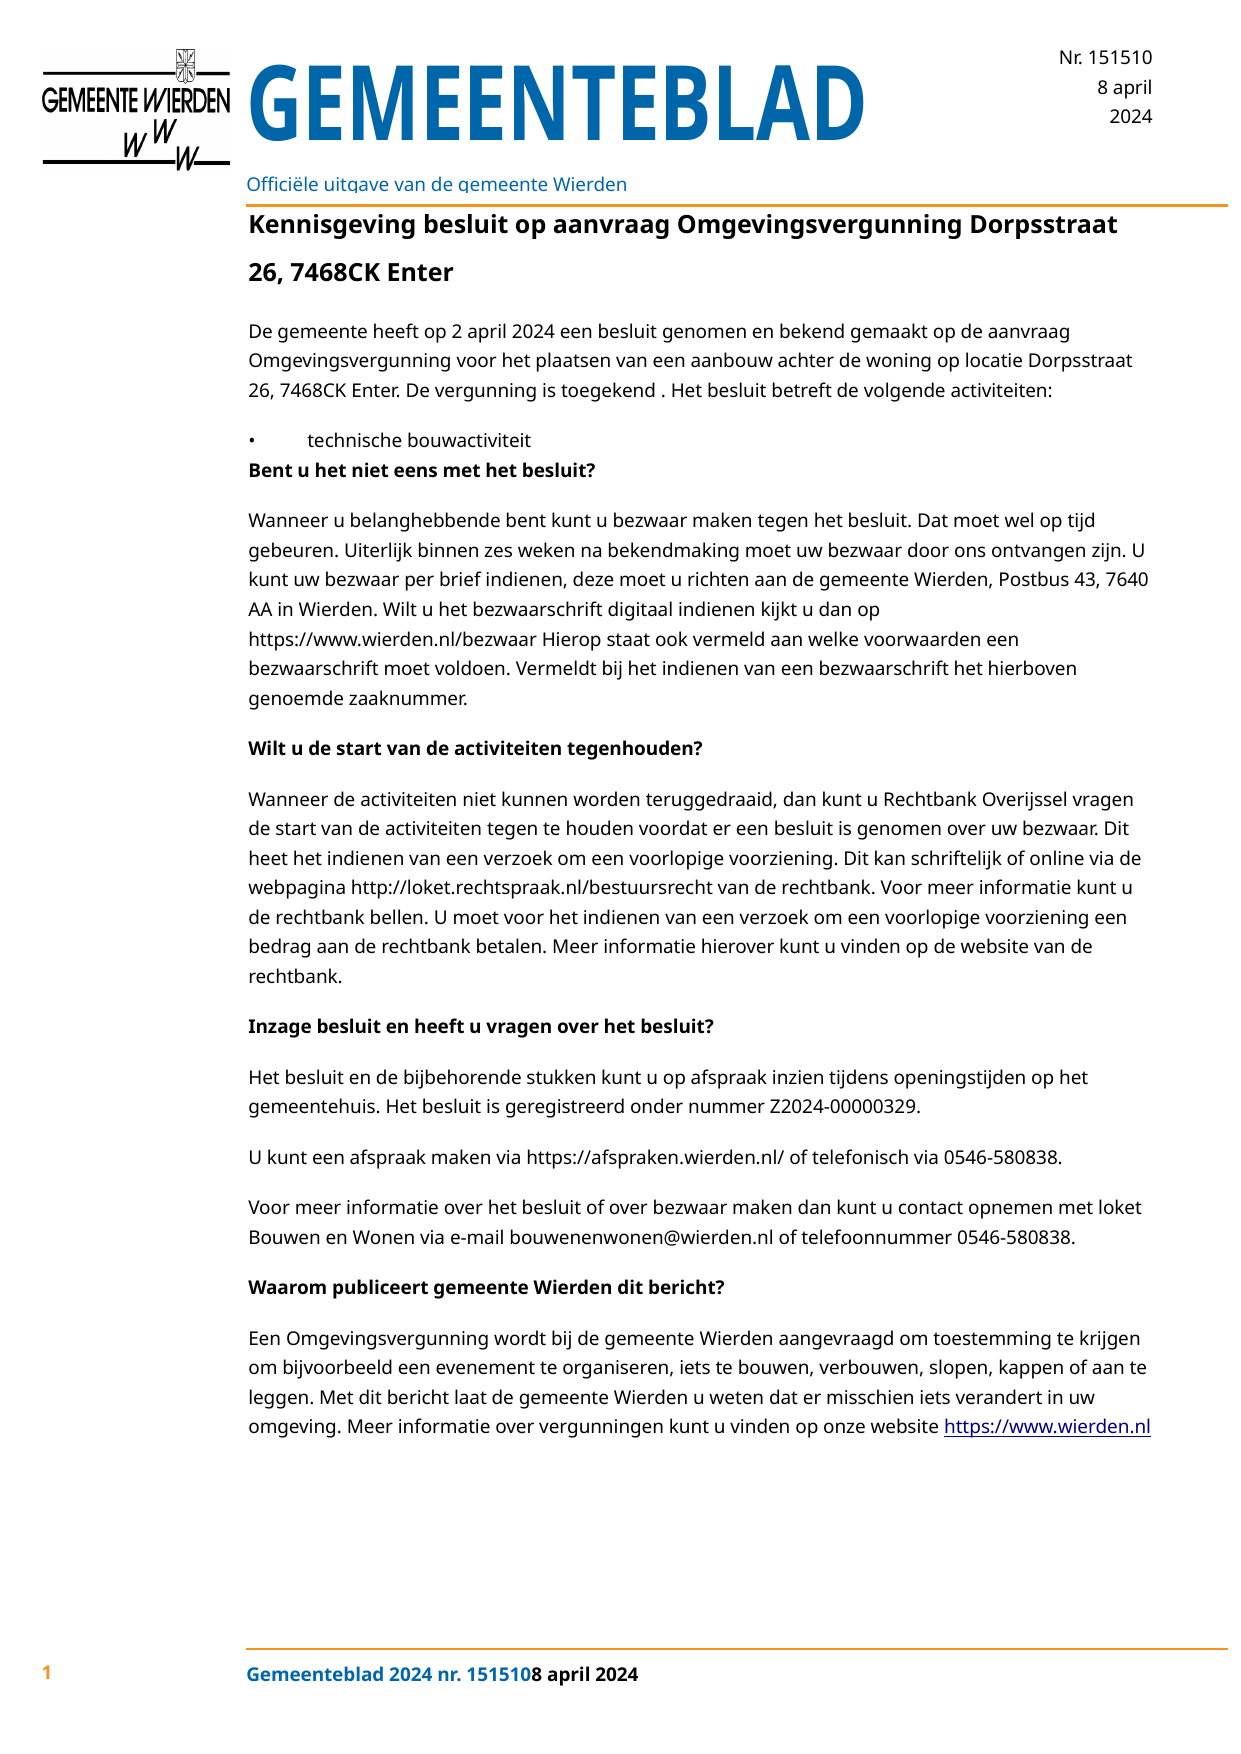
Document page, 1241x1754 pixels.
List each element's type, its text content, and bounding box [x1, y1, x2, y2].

list technische bouwactiviteit [248, 427, 1152, 453]
text U kunt een afspraak maken via https://afspraken.wierden.nl/ of telefonisch via 0546-580838. [248, 1144, 1152, 1170]
picture [41, 47, 231, 172]
text Wanneer de activiteiten niet kunnen worden teruggedraaid, dan kunt u Rechtbank Overijssel vragen de start van de activiteiten tegen te houden voordat er een besluit is genomen over uw bezwaar. Dit heet het indienen van een verzoek om een voorlopige voorziening. Dit kan schriftelijk of online via de webpagina http://loket.rechtspraak.nl/bestuursrecht van de rechtbank. Voor meer informatie kunt u de rechtbank bellen. U moet voor het indienen van een verzoek om een voorlopige voorziening een bedrag aan de rechtbank betalen. Meer informatie hierover kunt u vinden op de website van de rechtbank. [248, 786, 1152, 989]
text Kennisgeving besluit op aanvraag Omgevingsvergunning Dorpsstraat 26, 7468CK Enter [248, 207, 1152, 288]
text Een Omgevingsvergunning wordt bij de gemeente Wierden aangevraagd om toestemming te krijgen om bijvoorbeeld een evenement te organiseren, iets te bouwen, verbouwen, slopen, kappen of aan te leggen. Met dit bericht laat de gemeente Wierden u weten dat er misschien iets verandert in uw omgeving. Meer informatie over vergunningen kunt u vinden op onze website https://www.wierden.nl [248, 1325, 1152, 1439]
text De gemeente heeft op 2 april 2024 een besluit genomen en bekend gemaakt op de aanvraag Omgevingsvergunning voor het plaatsen van een aanbouw achter de woning op locatie Dorpsstraat 26, 7468CK Enter. De vergunning is toegekend . Het besluit betreft de volgende activiteiten: [248, 318, 1152, 403]
text Inzage besluit en heeft u vragen over het besluit? [248, 1014, 1152, 1039]
text Waarom publiceert gemeente Wierden dit bericht? [248, 1274, 1152, 1300]
text Wanneer u belanghebbende bent kunt u bezwaar maken tegen het besluit. Dat moet wel op tijd gebeuren. Uiterlijk binnen zes weken na bekendmaking moet uw bezwaar door ons ontvangen zijn. U kunt uw bezwaar per brief indienen, deze moet u richten aan de gemeente Wierden, Postbus 43, 7640 AA in Wierden. Wilt u het bezwaarschrift digitaal indienen kijkt u dan op https://www.wierden.nl/bezwaar Hierop staat ook vermeld aan welke voorwaarden een bezwaarschrift moet voldoen. Vermeldt bij het indienen van een bezwaarschrift het hierboven genoemde zaaknummer. [248, 507, 1152, 711]
text Bent u het niet eens met het besluit? [248, 457, 1152, 483]
text Het besluit en de bijbehorende stukken kunt u op afspraak inzien tijdens openingstijden op het gemeentehuis. Het besluit is geregistreerd onder nummer Z2024-00000329. [248, 1064, 1152, 1119]
text Wilt u de start van de activiteiten tegenhouden? [248, 735, 1152, 761]
text Voor meer informatie over het besluit of over bezwaar maken dan kunt u contact opnemen met loket Bouwen en Wonen via e-mail bouwenenwonen@wierden.nl of telefoonnummer 0546-580838. [248, 1194, 1152, 1250]
